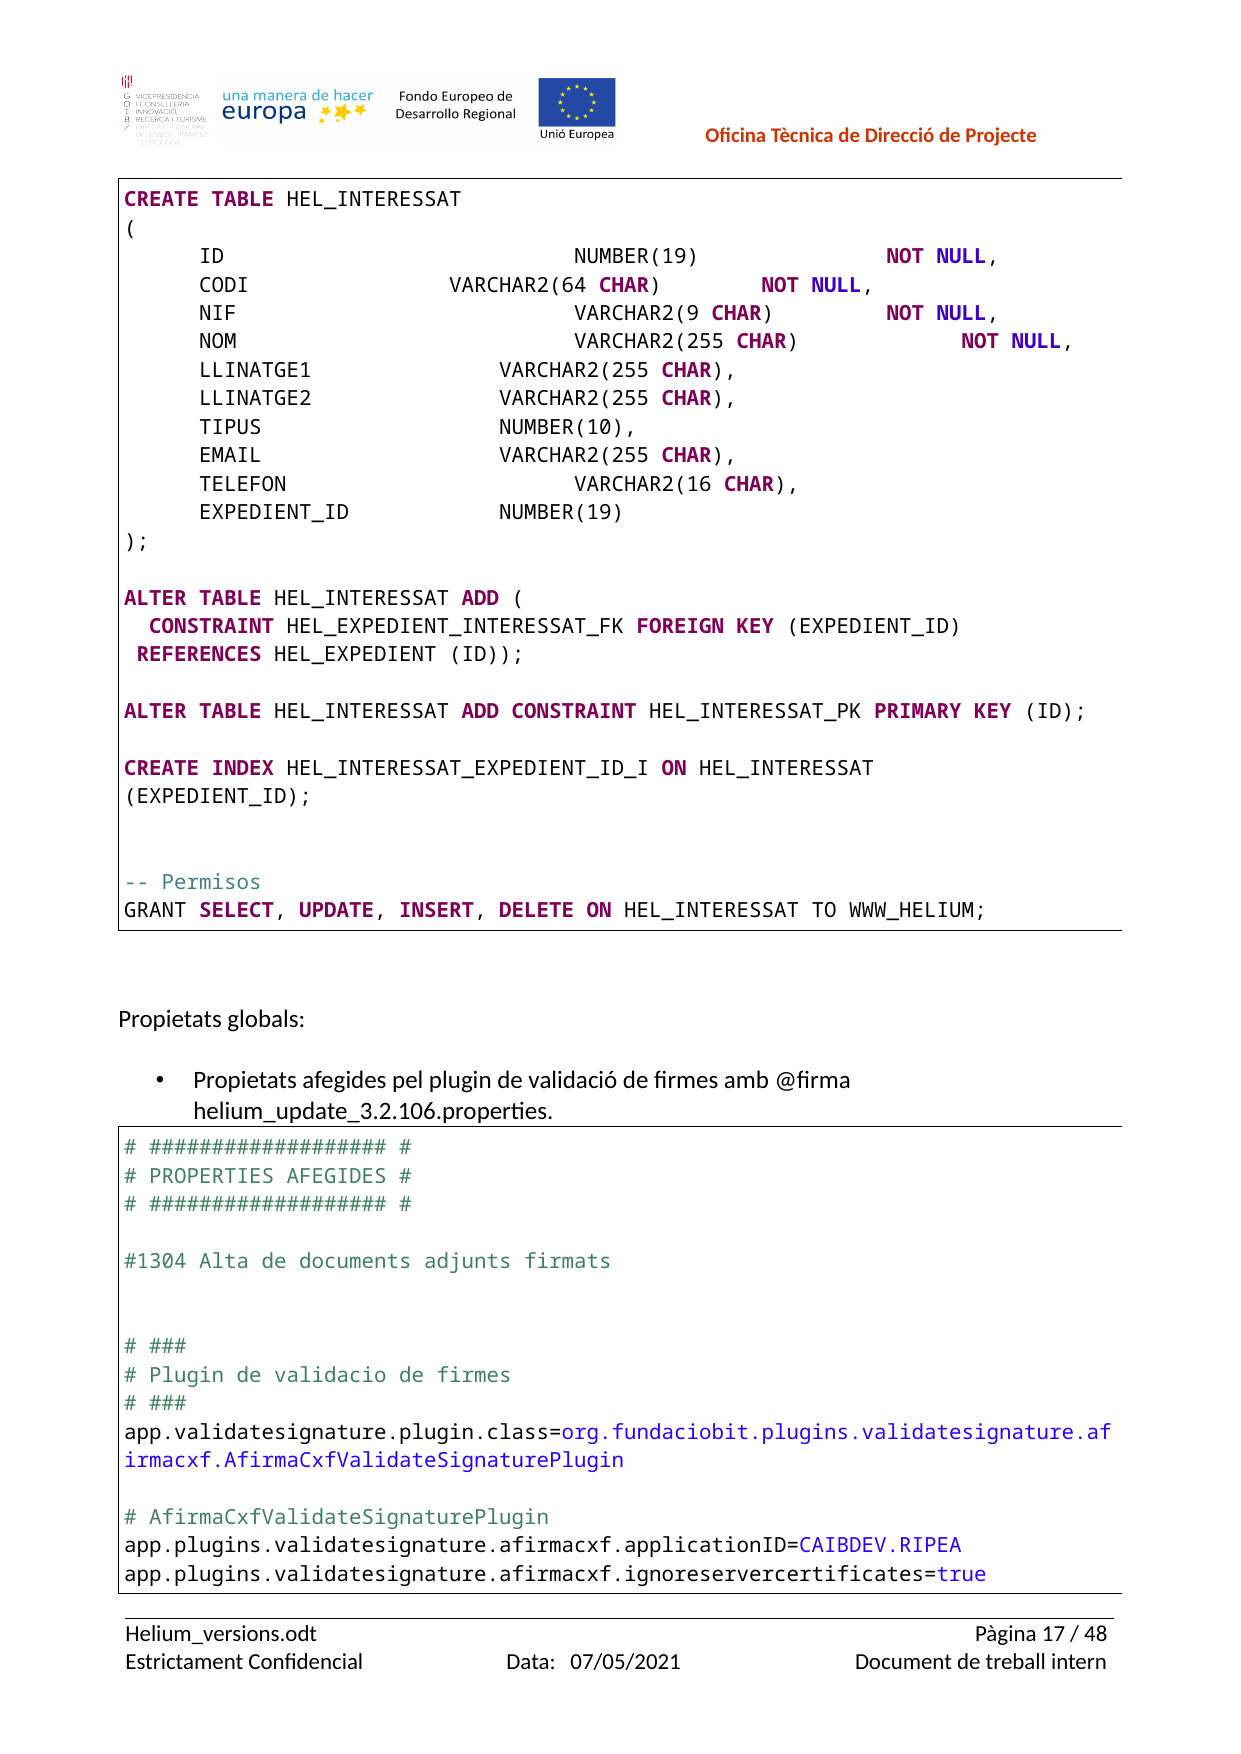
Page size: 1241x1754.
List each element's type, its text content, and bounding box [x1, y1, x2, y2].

table_header # ################### # # PROPERTIES AFEGIDES # # ################### # #1304 Alta de documents adjunts firmats # ### # Plugin de validacio de firmes # ### app.validatesignature.plugin.class=org.fundaciobit.plugins.validatesignature.afirmacxf.AfirmaCxfValidateSignaturePlugin # AfirmaCxfValidateSignaturePlugin app.plugins.validatesignature.afirmacxf.applicationID=CAIBDEV.RIPEA app.plugins.validatesignature.afirmacxf.ignoreservercertificates=true [119, 1127, 1122, 1593]
list Propietats afegides pel plugin de validació de firmes amb @firma helium_update_3.2.106.properties. [156, 1064, 1122, 1126]
text Propietats globals: [118, 1003, 1122, 1034]
picture [219, 73, 621, 147]
picture [118, 73, 213, 147]
table_header CREATE TABLE HEL_INTERESSAT ( ID NUMBER(19) NOT NULL, CODI VARCHAR2(64 CHAR) NOT NULL, NIF VARCHAR2(9 CHAR) NOT NULL, NOM VARCHAR2(255 CHAR) NOT NULL, LLINATGE1 VARCHAR2(255 CHAR), LLINATGE2 VARCHAR2(255 CHAR), TIPUS NUMBER(10), EMAIL VARCHAR2(255 CHAR), TELEFON VARCHAR2(16 CHAR), EXPEDIENT_ID NUMBER(19) ); ALTER TABLE HEL_INTERESSAT ADD ( CONSTRAINT HEL_EXPEDIENT_INTERESSAT_FK FOREIGN KEY (EXPEDIENT_ID) REFERENCES HEL_EXPEDIENT (ID)); ALTER TABLE HEL_INTERESSAT ADD CONSTRAINT HEL_INTERESSAT_PK PRIMARY KEY (ID); CREATE INDEX HEL_INTERESSAT_EXPEDIENT_ID_I ON HEL_INTERESSAT (EXPEDIENT_ID); -- Permisos GRANT SELECT, UPDATE, INSERT, DELETE ON HEL_INTERESSAT TO WWW_HELIUM; [119, 179, 1122, 929]
